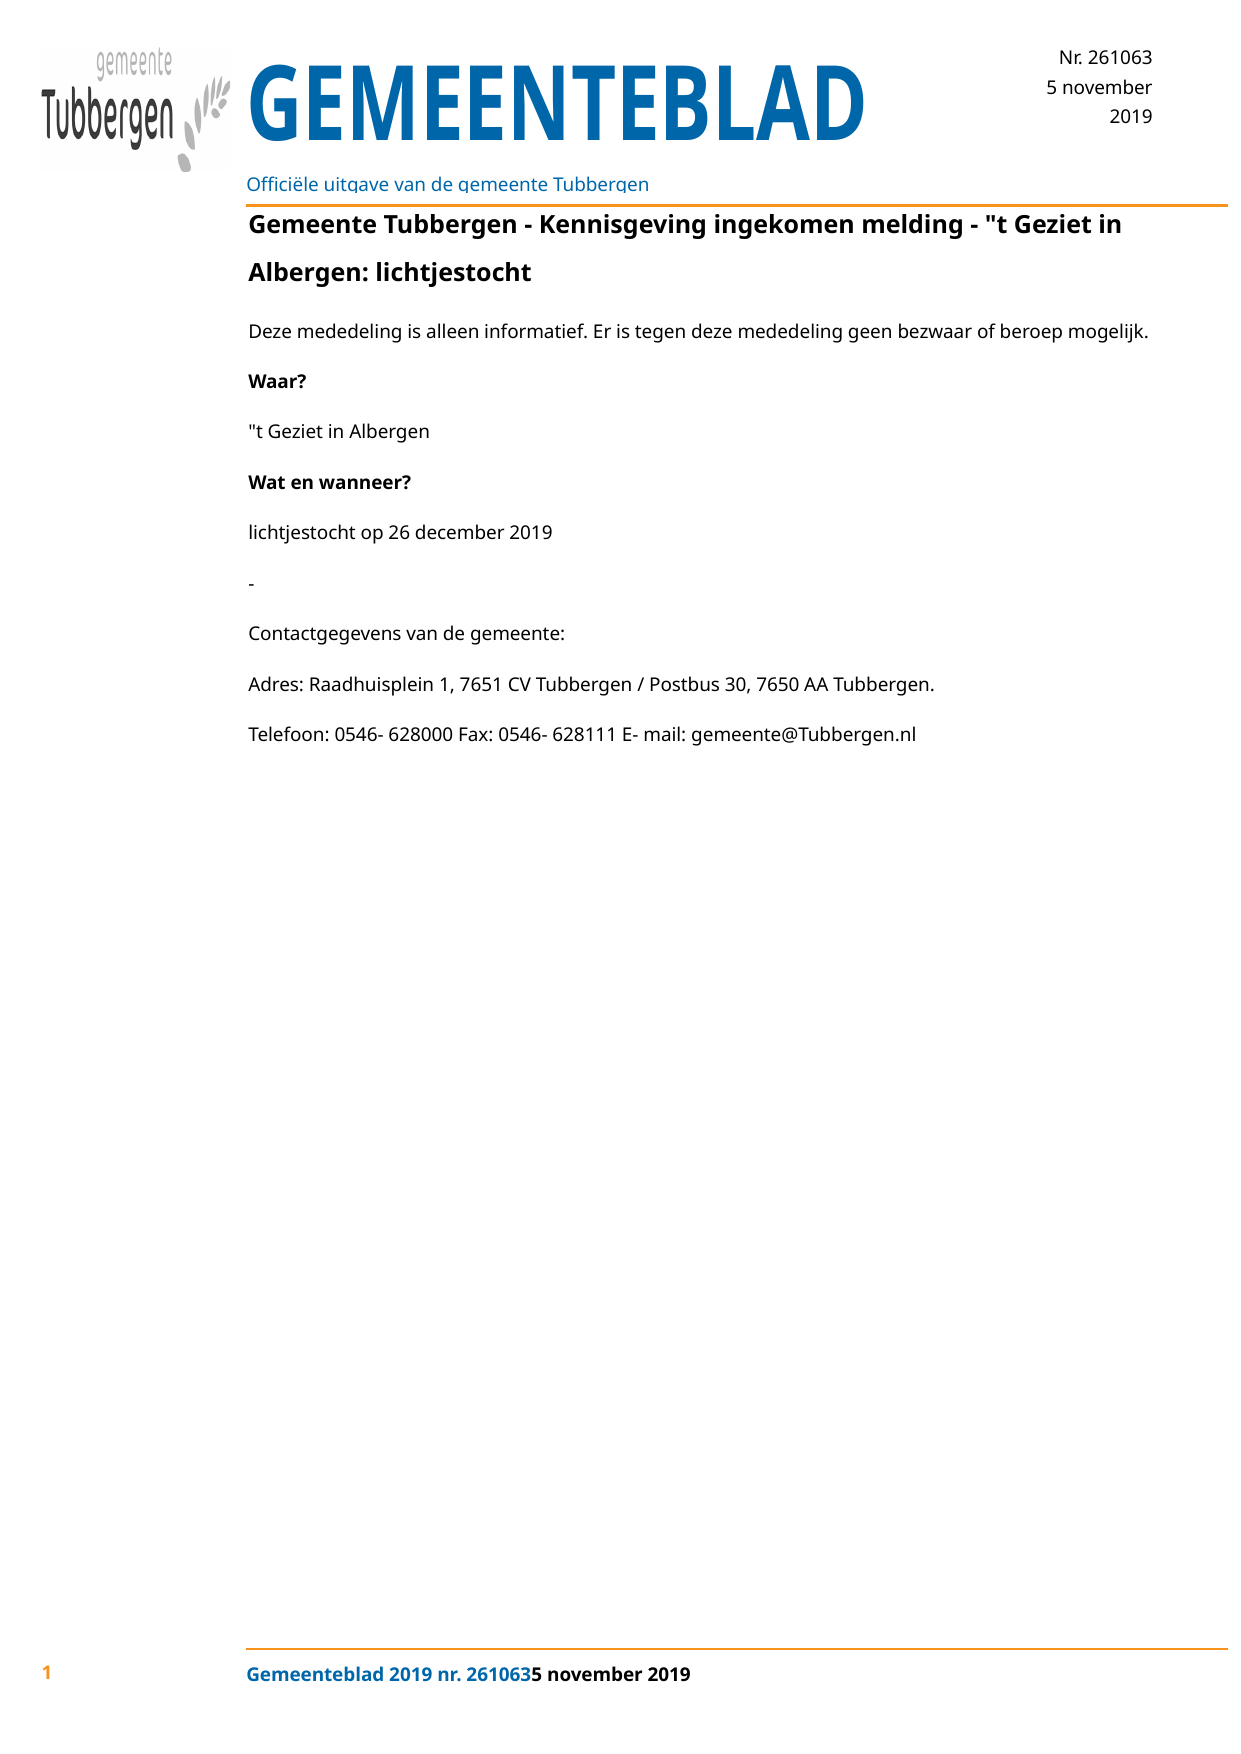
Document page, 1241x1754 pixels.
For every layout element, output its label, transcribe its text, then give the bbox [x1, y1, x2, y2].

text Gemeente Tubbergen - Kennisgeving ingekomen melding - "t Geziet in Albergen: lichtjestocht [248, 207, 1152, 288]
text Wat en wanneer? [248, 469, 1152, 495]
text Waar? [248, 368, 1152, 394]
text Adres: Raadhuisplein 1, 7651 CV Tubbergen / Postbus 30, 7650 AA Tubbergen. [248, 671, 1152, 697]
text Contactgegevens van de gemeente: [248, 620, 1152, 646]
text - [248, 570, 1152, 596]
text Telefoon: 0546- 628000 Fax: 0546- 628111 E- mail: gemeente@Tubbergen.nl [248, 721, 1152, 747]
picture [41, 47, 231, 172]
text "t Geziet in Albergen [248, 419, 1152, 444]
text Deze mededeling is alleen informatief. Er is tegen deze mededeling geen bezwaar of beroep mogelijk. [248, 318, 1152, 344]
text lichtjestocht op 26 december 2019 [248, 519, 1152, 545]
